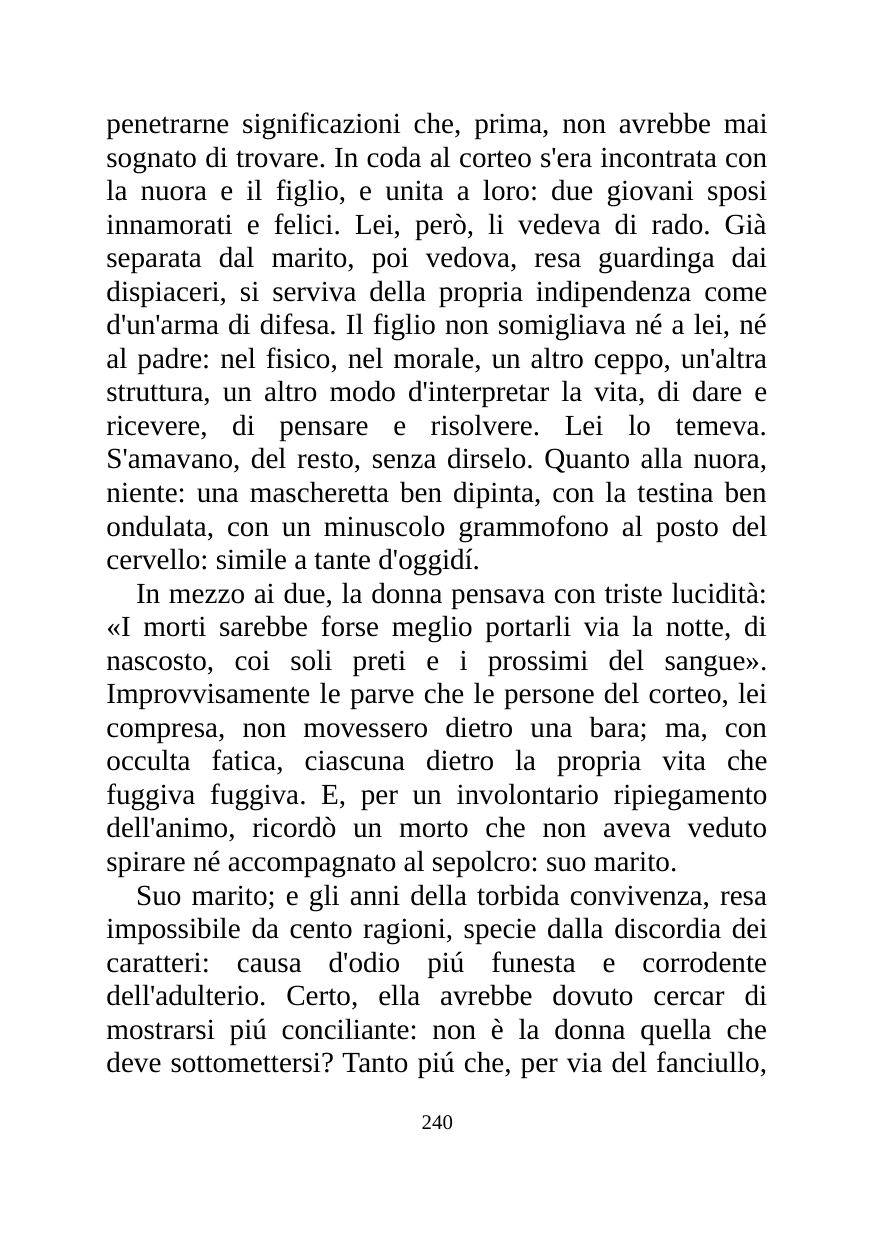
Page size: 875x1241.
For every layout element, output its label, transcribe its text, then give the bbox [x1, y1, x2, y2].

text penetrarne significazioni che, prima, non avrebbe mai sognato di trovare. In coda al corteo s'era incontrata con la nuora e il figlio, e unita a loro: due giovani sposi innamorati e felici. Lei, però, li vedeva di rado. Già separata dal marito, poi vedova, resa guardinga dai dispiaceri, si serviva della propria indipendenza come d'un'arma di difesa. Il figlio non somigliava né a lei, né al padre: nel fisico, nel morale, un altro ceppo, un'altra struttura, un altro modo d'interpretar la vita, di dare e ricevere, di pensare e risolvere. Lei lo temeva. S'amavano, del resto, senza dirselo. Quanto alla nuora, niente: una mascheretta ben dipinta, con la testina ben ondulata, con un minuscolo grammofono al posto del cervello: simile a tante d'oggidí. [106, 106, 768, 576]
text In mezzo ai due, la donna pensava con triste lucidità: «I morti sarebbe forse meglio portarli via la notte, di nascosto, coi soli preti e i prossimi del sangue». Improvvisamente le parve che le persone del corteo, lei compresa, non movessero dietro una bara; ma, con occulta fatica, ciascuna dietro la propria vita che fuggiva fuggiva. E, per un involontario ripiegamento dell'animo, ricordò un morto che non aveva veduto spirare né accompagnato al sepolcro: suo marito. [106, 576, 768, 878]
text Suo marito; e gli anni della torbida convivenza, resa impossibile da cento ragioni, specie dalla discordia dei caratteri: causa d'odio piú funesta e corrodente dell'adulterio. Certo, ella avrebbe dovuto cercar di mostrarsi piú conciliante: non è la donna quella che deve sottomettersi? Tanto piú che, per via del fanciullo, [106, 878, 768, 1079]
